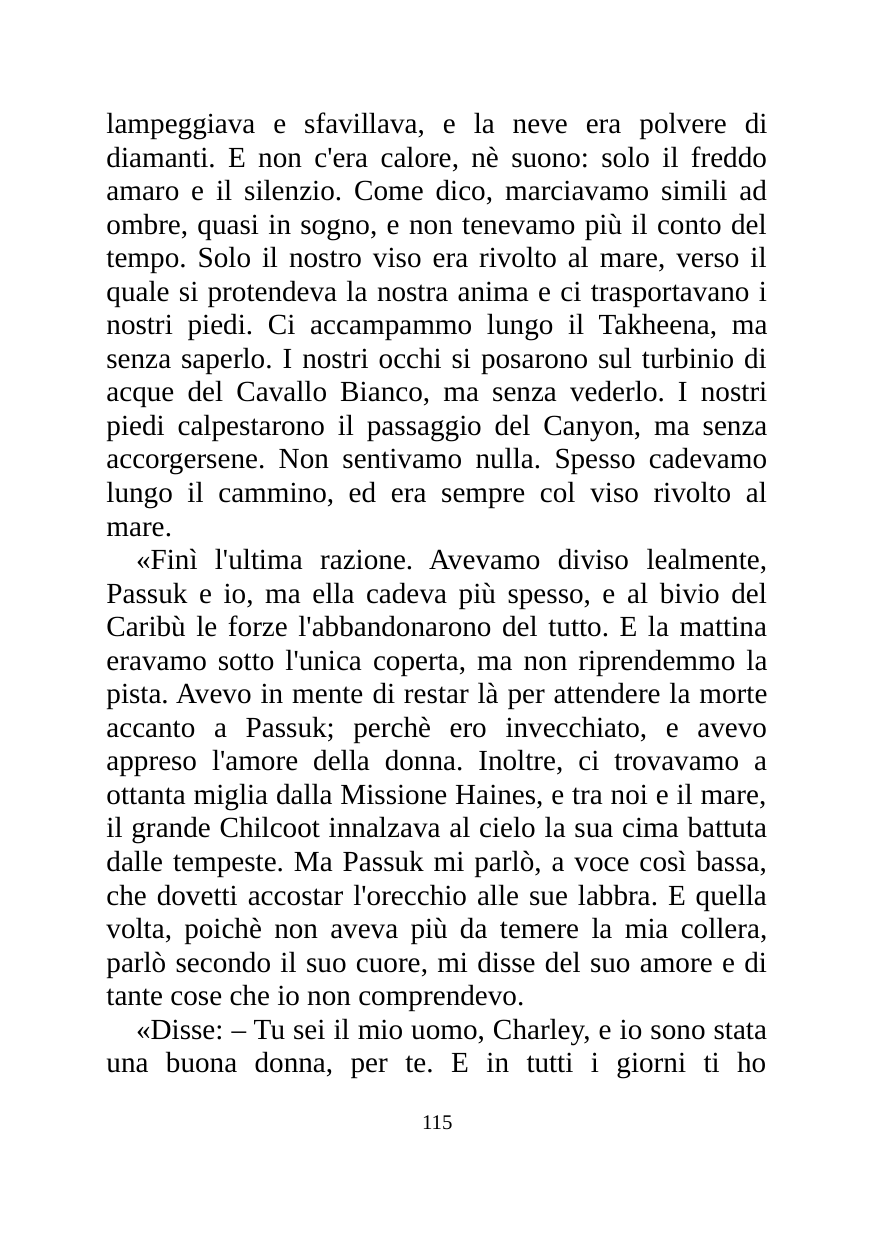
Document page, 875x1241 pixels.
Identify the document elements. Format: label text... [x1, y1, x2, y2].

text «Finì l'ultima razione. Avevamo diviso lealmente, Passuk e io, ma ella cadeva più spesso, e al bivio del Caribù le forze l'abbandonarono del tutto. E la mattina eravamo sotto l'unica coperta, ma non riprendemmo la pista. Avevo in mente di restar là per attendere la morte accanto a Passuk; perchè ero invecchiato, e avevo appreso l'amore della donna. Inoltre, ci trovavamo a ottanta miglia dalla Missione Haines, e tra noi e il mare, il grande Chilcoot innalzava al cielo la sua cima battuta dalle tempeste. Ma Passuk mi parlò, a voce così bassa, che dovetti accostar l'orecchio alle sue labbra. E quella volta, poichè non aveva più da temere la mia collera, parlò secondo il suo cuore, mi disse del suo amore e di tante cose che io non comprendevo. [106, 542, 768, 1012]
text «Disse: – Tu sei il mio uomo, Charley, e io sono stata una buona donna, per te. E in tutti i giorni ti ho [106, 1012, 768, 1079]
text lampeggiava e sfavillava, e la neve era polvere di diamanti. E non c'era calore, nè suono: solo il freddo amaro e il silenzio. Come dico, marciavamo simili ad ombre, quasi in sogno, e non tenevamo più il conto del tempo. Solo il nostro viso era rivolto al mare, verso il quale si protendeva la nostra anima e ci trasportavano i nostri piedi. Ci accampammo lungo il Takheena, ma senza saperlo. I nostri occhi si posarono sul turbinio di acque del Cavallo Bianco, ma senza vederlo. I nostri piedi calpestarono il passaggio del Canyon, ma senza accorgersene. Non sentivamo nulla. Spesso cadevamo lungo il cammino, ed era sempre col viso rivolto al mare. [106, 106, 768, 542]
